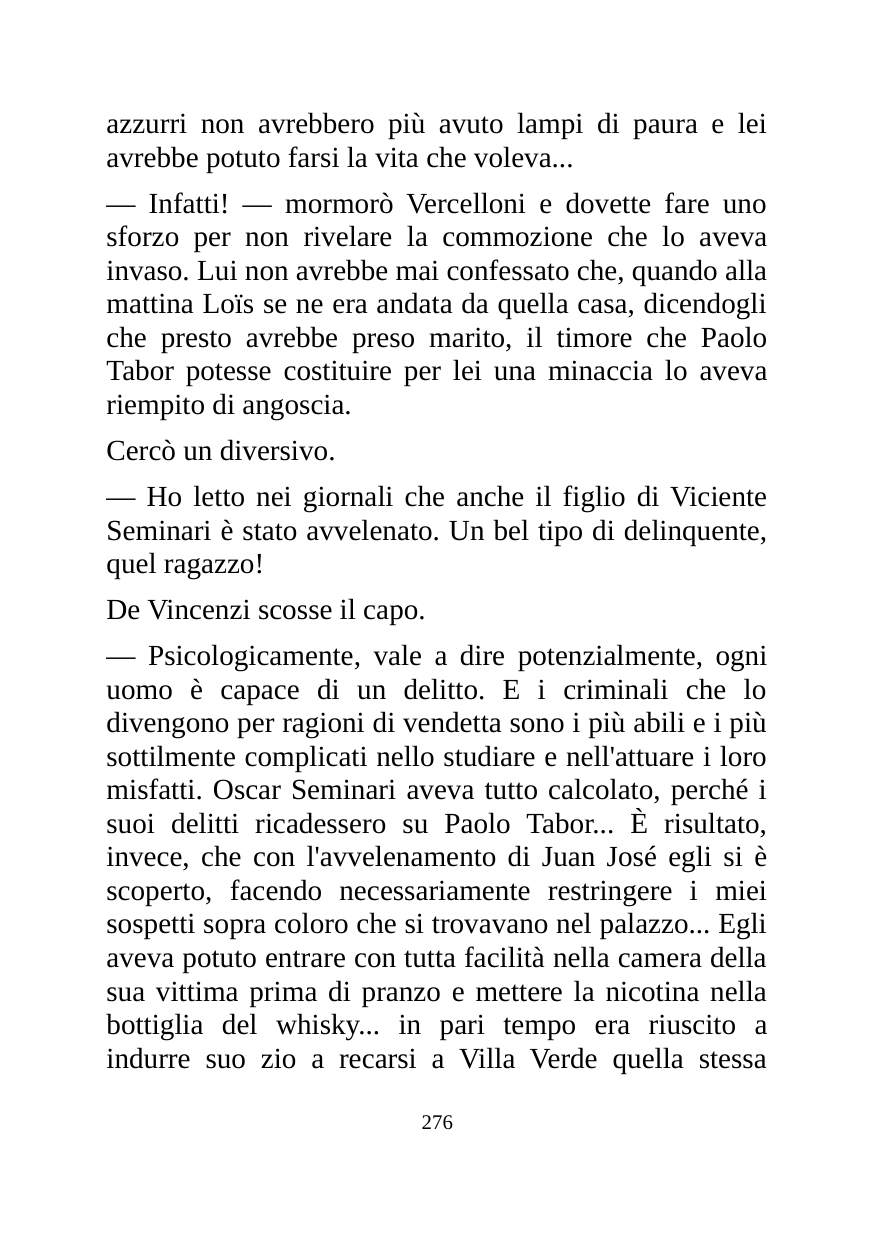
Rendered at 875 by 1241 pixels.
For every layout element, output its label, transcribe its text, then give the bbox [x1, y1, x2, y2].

text — Infatti! — mormorò Vercelloni e dovette fare uno sforzo per non rivelare la commozione che lo aveva invaso. Lui non avrebbe mai confessato che, quando alla mattina Loïs se ne era andata da quella casa, dicendogli che presto avrebbe preso marito, il timore che Paolo Tabor potesse costituire per lei una minaccia lo aveva riempito di angoscia. [106, 186, 768, 421]
text De Vincenzi scosse il capo. [106, 592, 768, 626]
text — Psicologicamente, vale a dire potenzialmente, ogni uomo è capace di un delitto. E i criminali che lo divengono per ragioni di vendetta sono i più abili e i più sottilmente complicati nello studiare e nell'attuare i loro misfatti. Oscar Seminari aveva tutto calcolato, perché i suoi delitti ricadessero su Paolo Tabor... È risultato, invece, che con l'avvelenamento di Juan José egli si è scoperto, facendo necessariamente restringere i miei sospetti sopra coloro che si trovavano nel palazzo... Egli aveva potuto entrare con tutta facilità nella camera della sua vittima prima di pranzo e mettere la nicotina nella bottiglia del whisky... in pari tempo era riuscito a indurre suo zio a recarsi a Villa Verde quella stessa [106, 638, 768, 1074]
text Cercò un diversivo. [106, 433, 768, 467]
text azzurri non avrebbero più avuto lampi di paura e lei avrebbe potuto farsi la vita che voleva... [106, 106, 768, 173]
text — Ho letto nei giornali che anche il figlio di Viciente Seminari è stato avvelenato. Un bel tipo di delinquente, quel ragazzo! [106, 479, 768, 580]
